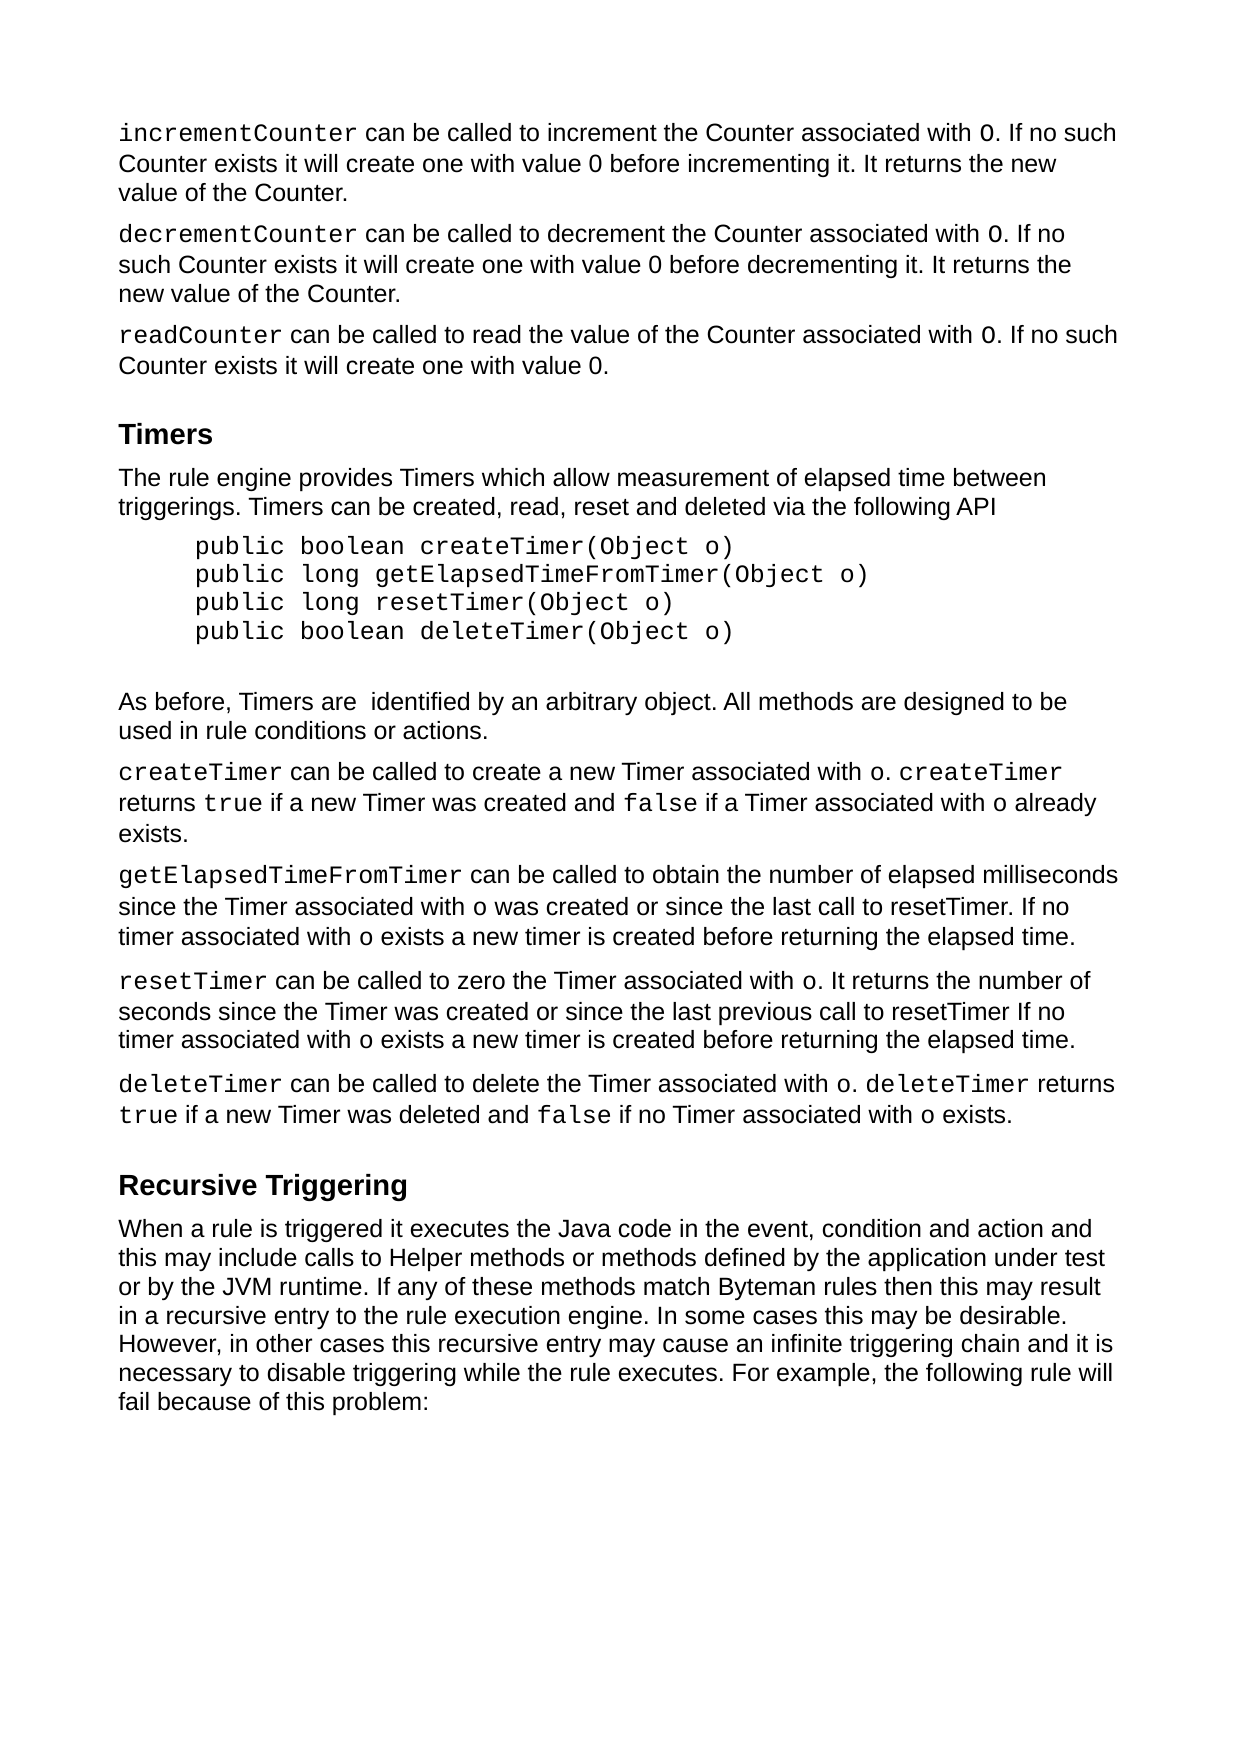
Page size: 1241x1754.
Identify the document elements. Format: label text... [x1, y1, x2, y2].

text readCounter can be called to read the value of the Counter associated with O. If no such Counter exists it will create one with value 0. [118, 320, 1122, 380]
text deleteTimer can be called to delete the Timer associated with o. deleteTimer returns true if a new Timer was deleted and false if no Timer associated with o exists. [118, 1069, 1122, 1131]
text resetTimer can be called to zero the Timer associated with o. It returns the number of seconds since the Timer was created or since the last previous call to resetTimer If no timer associated with o exists a new timer is created before returning the elapsed time. [118, 966, 1122, 1056]
text When a rule is triggered it executes the Java code in the event, condition and action and this may include calls to Helper methods or methods defined by the application under test or by the JVM runtime. If any of these methods match Byteman rules then this may result in a recursive entry to the rule execution engine. In some cases this may be desirable. However, in other cases this recursive entry may cause an infinite triggering chain and it is necessary to disable triggering while the rule executes. For example, the following rule will fail because of this problem: [118, 1214, 1122, 1416]
text getElapsedTimeFromTimer can be called to obtain the number of elapsed milliseconds since the Timer associated with o was created or since the last call to resetTimer. If no timer associated with o exists a new timer is created before returning the elapsed time. [118, 861, 1122, 953]
text public boolean createTimer(Object o) public long getElapsedTimeFromTimer(Object o) public long resetTimer(Object o) public boolean deleteTimer(Object o) [194, 533, 1122, 675]
text incrementCounter can be called to increment the Counter associated with O. If no such Counter exists it will create one with value 0 before incrementing it. It returns the new value of the Counter. [118, 118, 1122, 207]
subtitle Recursive Triggering [118, 1168, 1122, 1202]
text As before, Timers are identified by an arbitrary object. All methods are designed to be used in rule conditions or actions. [118, 687, 1122, 745]
subtitle Timers [118, 417, 1122, 451]
text The rule engine provides Timers which allow measurement of elapsed time between triggerings. Timers can be created, read, reset and deleted via the following API [118, 463, 1122, 521]
text decrementCounter can be called to decrement the Counter associated with O. If no such Counter exists it will create one with value 0 before decrementing it. It returns the new value of the Counter. [118, 219, 1122, 307]
text createTimer can be called to create a new Timer associated with o. createTimer returns true if a new Timer was created and false if a Timer associated with o already exists. [118, 757, 1122, 848]
